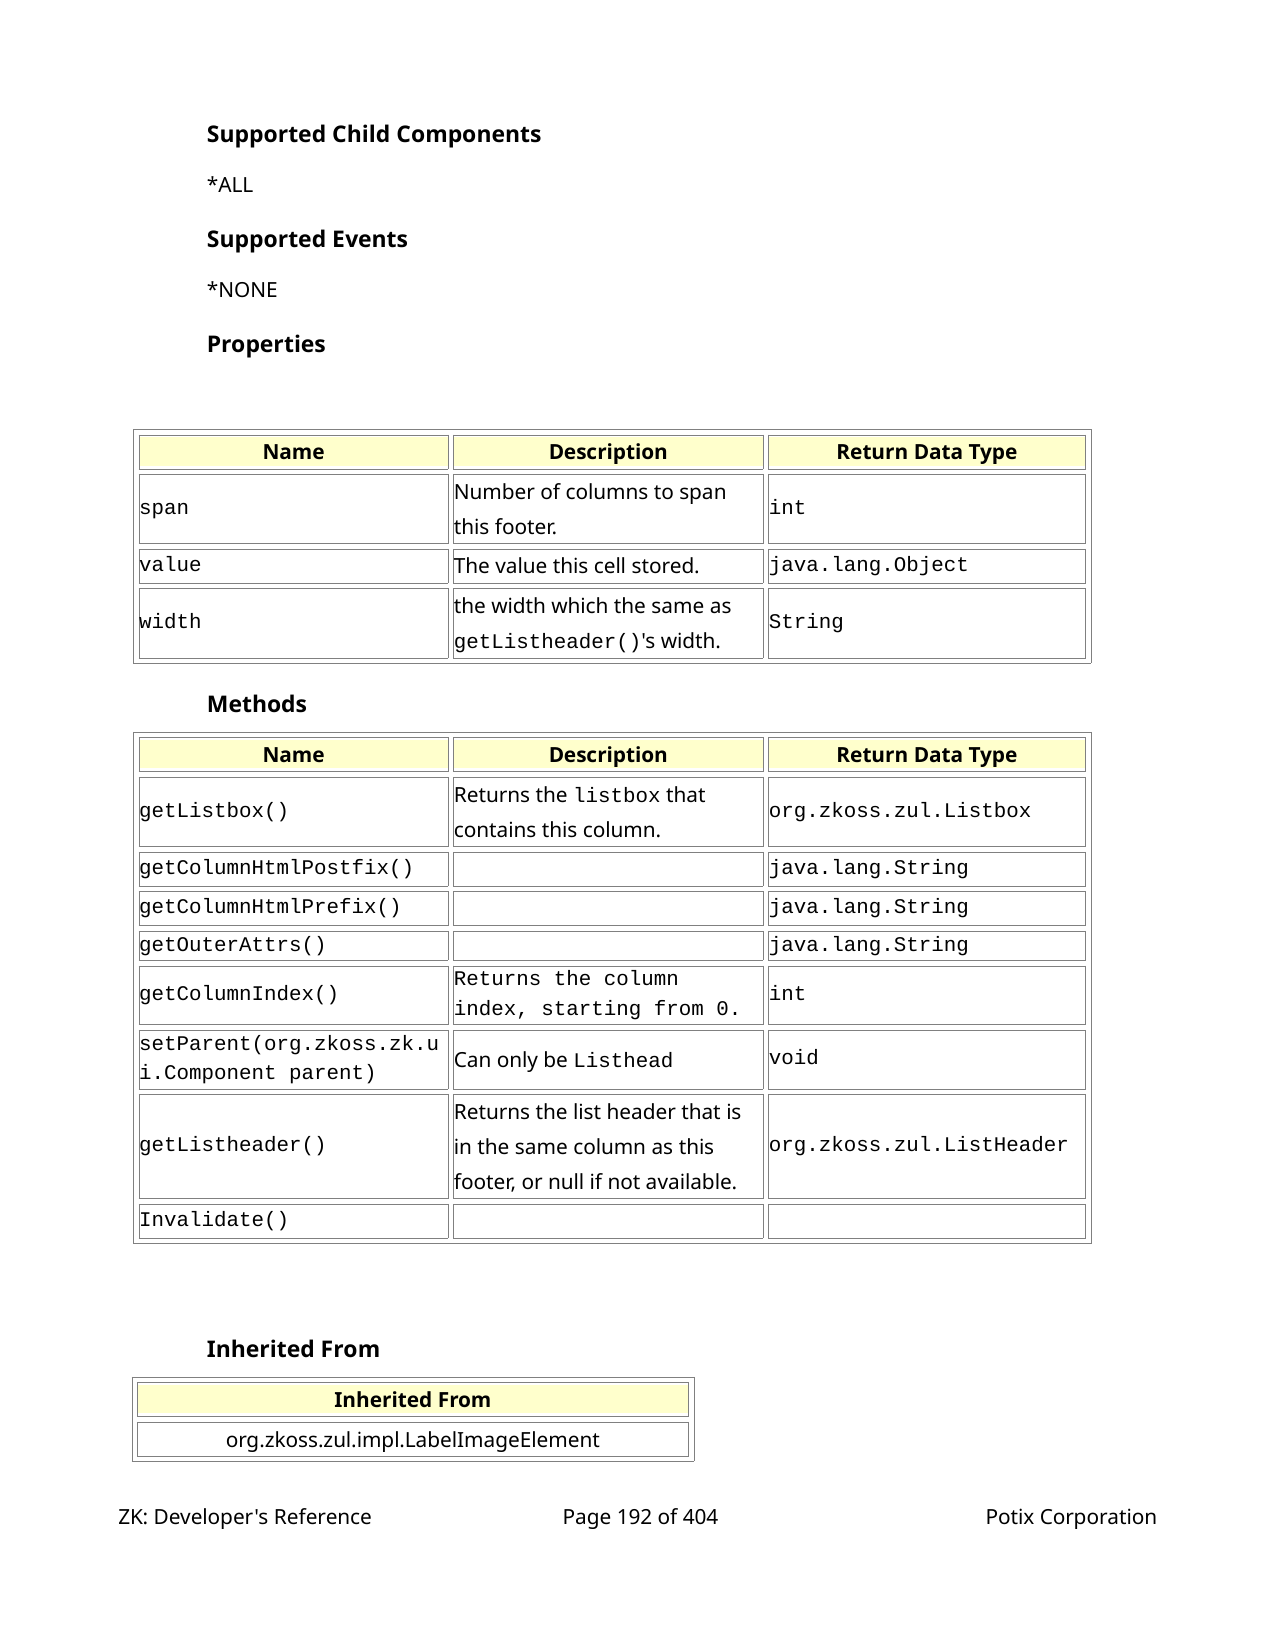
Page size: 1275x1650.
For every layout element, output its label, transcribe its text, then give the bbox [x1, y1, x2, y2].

table_cell getColumnHtmlPrefix() [136, 886, 451, 925]
table_cell the width which the same as getListheader()'s width. [451, 583, 766, 658]
table_cell [454, 932, 763, 960]
table_header Name [136, 733, 451, 771]
table_cell The value this cell stored. [451, 543, 766, 583]
table_cell getColumnIndex() [136, 960, 451, 1024]
table_cell java.lang.Object [766, 543, 1088, 583]
table_cell Can only be Listhead [451, 1024, 766, 1088]
table_cell void [766, 1024, 1088, 1088]
table_cell java.lang.String [766, 925, 1088, 960]
table_cell [454, 1205, 763, 1238]
table_cell Returns the list header that is in the same column as this footer, or null if not available. [451, 1089, 766, 1198]
subtitle Supported Child Components [207, 118, 1157, 149]
table_cell getListheader() [136, 1089, 451, 1198]
table_cell java.lang.String [766, 886, 1088, 925]
table_cell Returns the column index, starting from 0. [451, 960, 766, 1024]
table_cell org.zkoss.zul.Listbox [766, 771, 1088, 846]
table_header Return Data Type [766, 733, 1088, 771]
table_cell String [766, 583, 1088, 658]
text *ALL [207, 170, 1157, 198]
subtitle Methods [207, 688, 1157, 719]
table_cell Returns the listbox that contains this column. [451, 771, 766, 846]
table_cell setParent(org.zkoss.zk.ui.Component parent) [136, 1024, 451, 1088]
table_cell int [766, 469, 1088, 543]
table_cell Number of columns to span this footer. [451, 469, 766, 543]
table_cell org.zkoss.zul.ListHeader [766, 1089, 1088, 1198]
table_cell int [766, 960, 1088, 1024]
table_cell [454, 892, 763, 925]
table_header Description [451, 430, 766, 468]
table_cell [769, 1205, 1085, 1238]
table_header Return Data Type [766, 430, 1088, 468]
table_cell [454, 853, 763, 886]
table_cell java.lang.String [766, 846, 1088, 886]
table_header Inherited From [134, 1378, 691, 1416]
table_header Name [136, 430, 451, 468]
table_cell [451, 886, 766, 925]
table_cell getListbox() [136, 771, 451, 846]
subtitle Properties [207, 328, 1157, 359]
table_cell value [136, 543, 451, 583]
table_cell getColumnHtmlPostfix() [136, 846, 451, 886]
table_cell span [136, 469, 451, 543]
table_header Description [451, 733, 766, 771]
text *NONE [207, 275, 1157, 303]
table_cell org.zkoss.zul.impl.LabelImageElement [134, 1416, 691, 1456]
subtitle Inherited From [207, 1333, 1157, 1364]
subtitle Supported Events [207, 223, 1157, 254]
table_cell getOuterAttrs() [136, 925, 451, 960]
table_cell [451, 1198, 766, 1238]
table_cell width [136, 583, 451, 658]
table_cell [451, 846, 766, 886]
table_cell Invalidate() [136, 1198, 451, 1238]
table_cell [451, 925, 766, 960]
table_cell [766, 1198, 1088, 1238]
